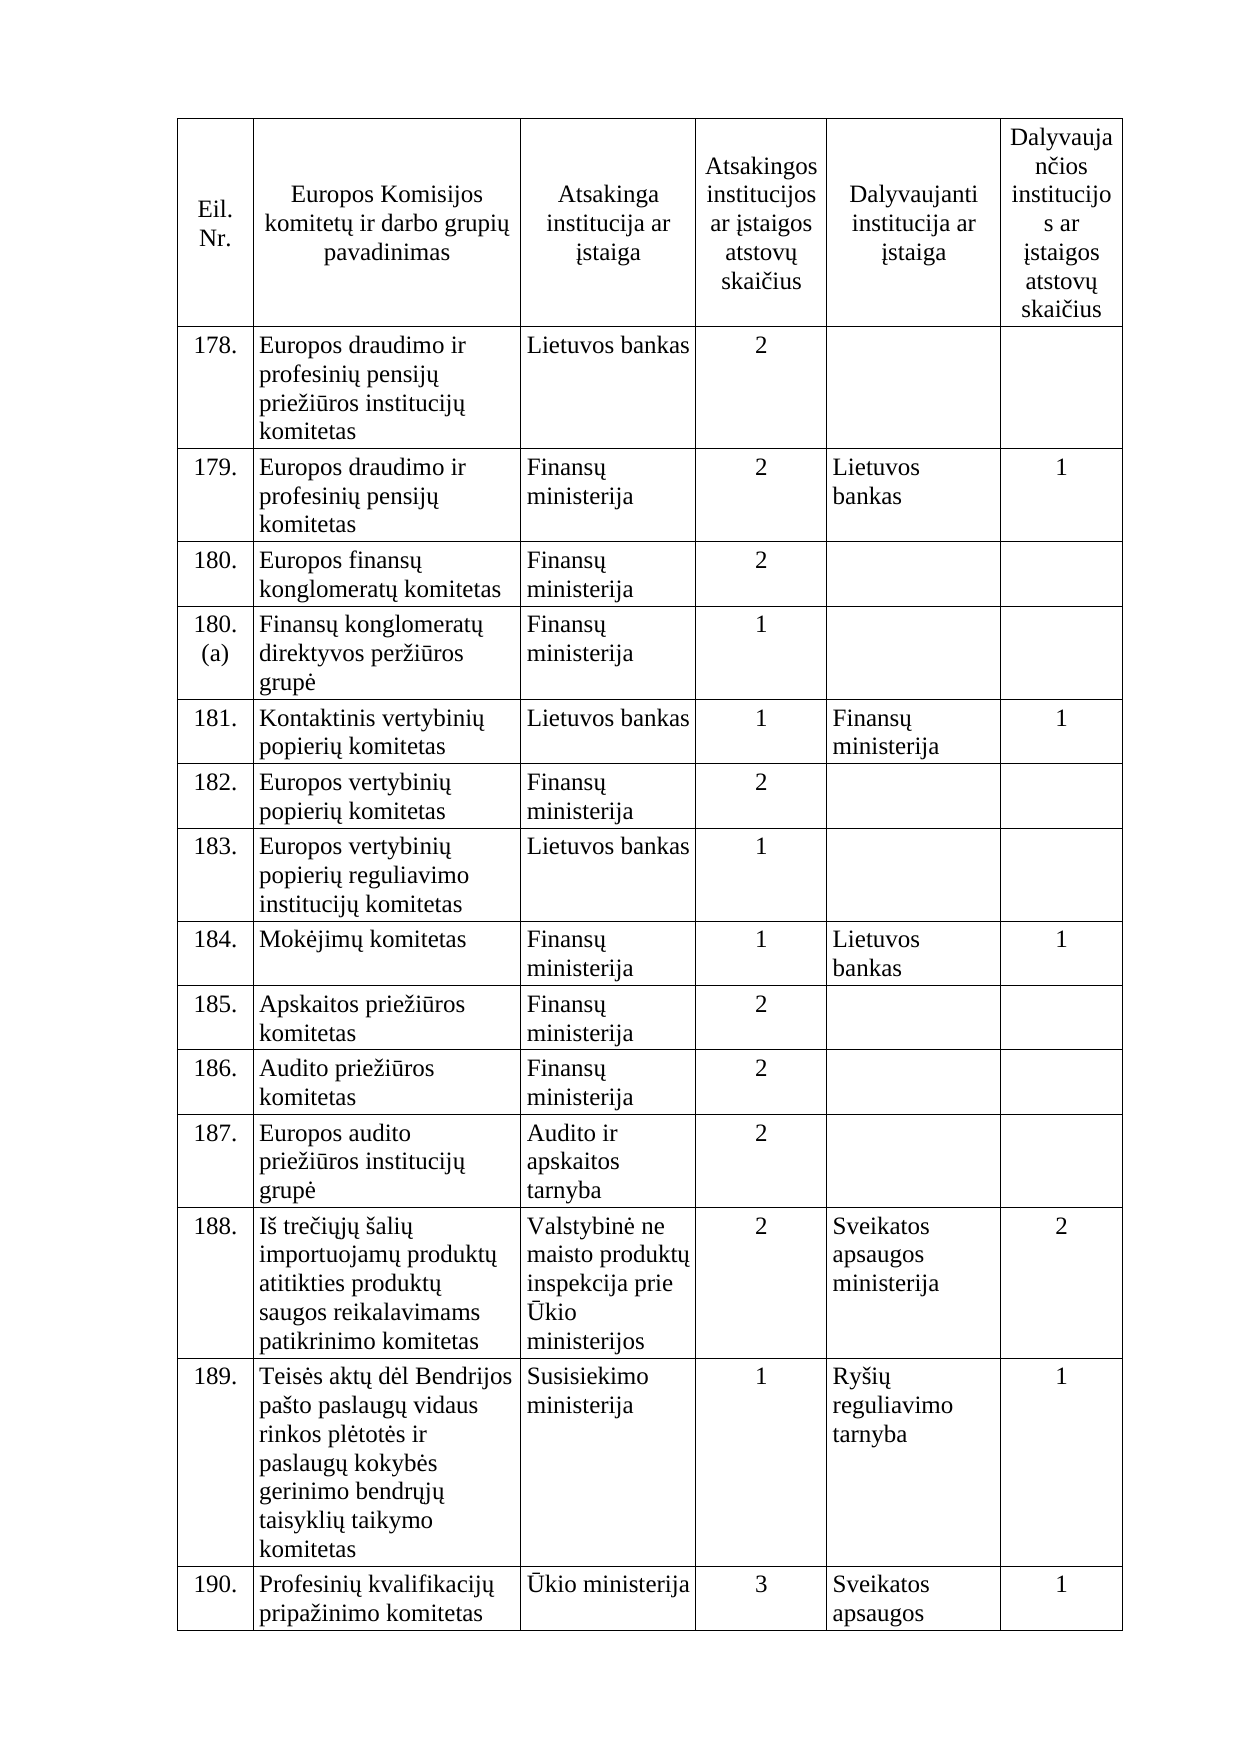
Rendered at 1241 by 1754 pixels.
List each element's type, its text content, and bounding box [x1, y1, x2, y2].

table_cell 1 [696, 1359, 826, 1566]
table_cell 2 [696, 764, 826, 827]
table_cell [1001, 829, 1122, 921]
table_cell [1001, 986, 1122, 1049]
table_cell 1 [1001, 1359, 1122, 1566]
table_cell 1 [1001, 1567, 1122, 1630]
table_cell 184. [178, 922, 253, 985]
table_cell 1 [1001, 449, 1122, 541]
table_cell 1 [696, 607, 826, 699]
table_cell [827, 607, 1000, 699]
table_cell Kontaktinis vertybinių popierių komitetas [254, 700, 520, 763]
table_cell Europos vertybinių popierių komitetas [254, 764, 520, 827]
table_cell 186. [178, 1050, 253, 1114]
table_cell [1001, 542, 1122, 606]
table_cell Ryšių reguliavimo tarnyba [827, 1359, 1000, 1566]
table_cell 2 [1001, 1208, 1122, 1357]
table_cell 181. [178, 700, 253, 763]
table_cell 2 [696, 1208, 826, 1357]
table_cell 1 [696, 700, 826, 763]
table_cell Lietuvos bankas [521, 829, 695, 921]
table_cell 2 [696, 1115, 826, 1207]
table_cell Lietuvos bankas [521, 327, 695, 448]
table_cell 178. [178, 327, 253, 448]
table_cell Teisės aktų dėl Bendrijos pašto paslaugų vidaus rinkos plėtotės ir paslaugų kokybės gerinimo bendrųjų taisyklių taikymo komitetas [254, 1359, 520, 1566]
table_cell [1001, 607, 1122, 699]
table_cell Finansų konglomeratų direktyvos peržiūros grupė [254, 607, 520, 699]
table_cell Audito ir apskaitos tarnyba [521, 1115, 695, 1207]
table_cell Finansų ministerija [521, 986, 695, 1049]
table_cell Valstybinė ne maisto produktų inspekcija prie Ūkio ministerijos [521, 1208, 695, 1357]
table_cell Mokėjimų komitetas [254, 922, 520, 985]
table_cell Europos draudimo ir profesinių pensijų komitetas [254, 449, 520, 541]
table_cell Lietuvos bankas [521, 700, 695, 763]
table_cell [1001, 1050, 1122, 1114]
table_cell Lietuvos bankas [827, 449, 1000, 541]
table_cell Finansų ministerija [521, 1050, 695, 1114]
table_cell Lietuvos bankas [827, 922, 1000, 985]
table_cell Iš trečiųjų šalių importuojamų produktų atitikties produktų saugos reikalavimams patikrinimo komitetas [254, 1208, 520, 1357]
table_cell 2 [696, 327, 826, 448]
table_header Europos Komisijos komitetų ir darbo grupių pavadinimas [254, 119, 520, 326]
table_cell Finansų ministerija [521, 449, 695, 541]
table_cell Europos vertybinių popierių reguliavimo institucijų komitetas [254, 829, 520, 921]
table_cell [827, 829, 1000, 921]
table_cell 190. [178, 1567, 253, 1630]
table_header Eil. Nr. [178, 119, 253, 326]
table_cell [827, 1115, 1000, 1207]
table_cell [1001, 327, 1122, 448]
table_cell 2 [696, 542, 826, 606]
table_cell Finansų ministerija [521, 542, 695, 606]
table_header Atsakingos institucijos ar įstaigos atstovų skaičius [696, 119, 826, 326]
table_cell Europos draudimo ir profesinių pensijų priežiūros institucijų komitetas [254, 327, 520, 448]
table_cell Finansų ministerija [521, 764, 695, 827]
table_cell [827, 764, 1000, 827]
table_cell 183. [178, 829, 253, 921]
table_cell Apskaitos priežiūros komitetas [254, 986, 520, 1049]
table_cell [1001, 1115, 1122, 1207]
table_cell Profesinių kvalifikacijų pripažinimo komitetas [254, 1567, 520, 1630]
table_cell 182. [178, 764, 253, 827]
table_cell Ūkio ministerija [521, 1567, 695, 1630]
table_cell [1001, 764, 1122, 827]
table_cell Europos finansų konglomeratų komitetas [254, 542, 520, 606]
table_header Dalyvaujančios institucijos ar įstaigos atstovų skaičius [1001, 119, 1122, 326]
table_cell Finansų ministerija [521, 607, 695, 699]
table_cell Susisiekimo ministerija [521, 1359, 695, 1566]
table_cell Sveikatos apsaugos ministerija [827, 1208, 1000, 1357]
table_cell 2 [696, 449, 826, 541]
table_cell [827, 542, 1000, 606]
table_cell Finansų ministerija [827, 700, 1000, 763]
table_cell 2 [696, 1050, 826, 1114]
table_cell Europos audito priežiūros institucijų grupė [254, 1115, 520, 1207]
table_cell 180. [178, 542, 253, 606]
table_cell 185. [178, 986, 253, 1049]
table_header Atsakinga institucija ar įstaiga [521, 119, 695, 326]
table_cell Audito priežiūros komitetas [254, 1050, 520, 1114]
table_cell [827, 986, 1000, 1049]
table_cell 187. [178, 1115, 253, 1207]
table_cell 180.(a) [178, 607, 253, 699]
table_cell Sveikatos apsaugos [827, 1567, 1000, 1630]
table_cell 1 [1001, 922, 1122, 985]
table_cell 189. [178, 1359, 253, 1566]
table_cell Finansų ministerija [521, 922, 695, 985]
table_header Dalyvaujanti institucija ar įstaiga [827, 119, 1000, 326]
table_cell 2 [696, 986, 826, 1049]
table_cell 1 [696, 922, 826, 985]
table_cell 188. [178, 1208, 253, 1357]
table_cell 179. [178, 449, 253, 541]
table_cell 1 [696, 829, 826, 921]
table_cell [827, 327, 1000, 448]
table_cell 3 [696, 1567, 826, 1630]
table_cell [827, 1050, 1000, 1114]
table_cell 1 [1001, 700, 1122, 763]
